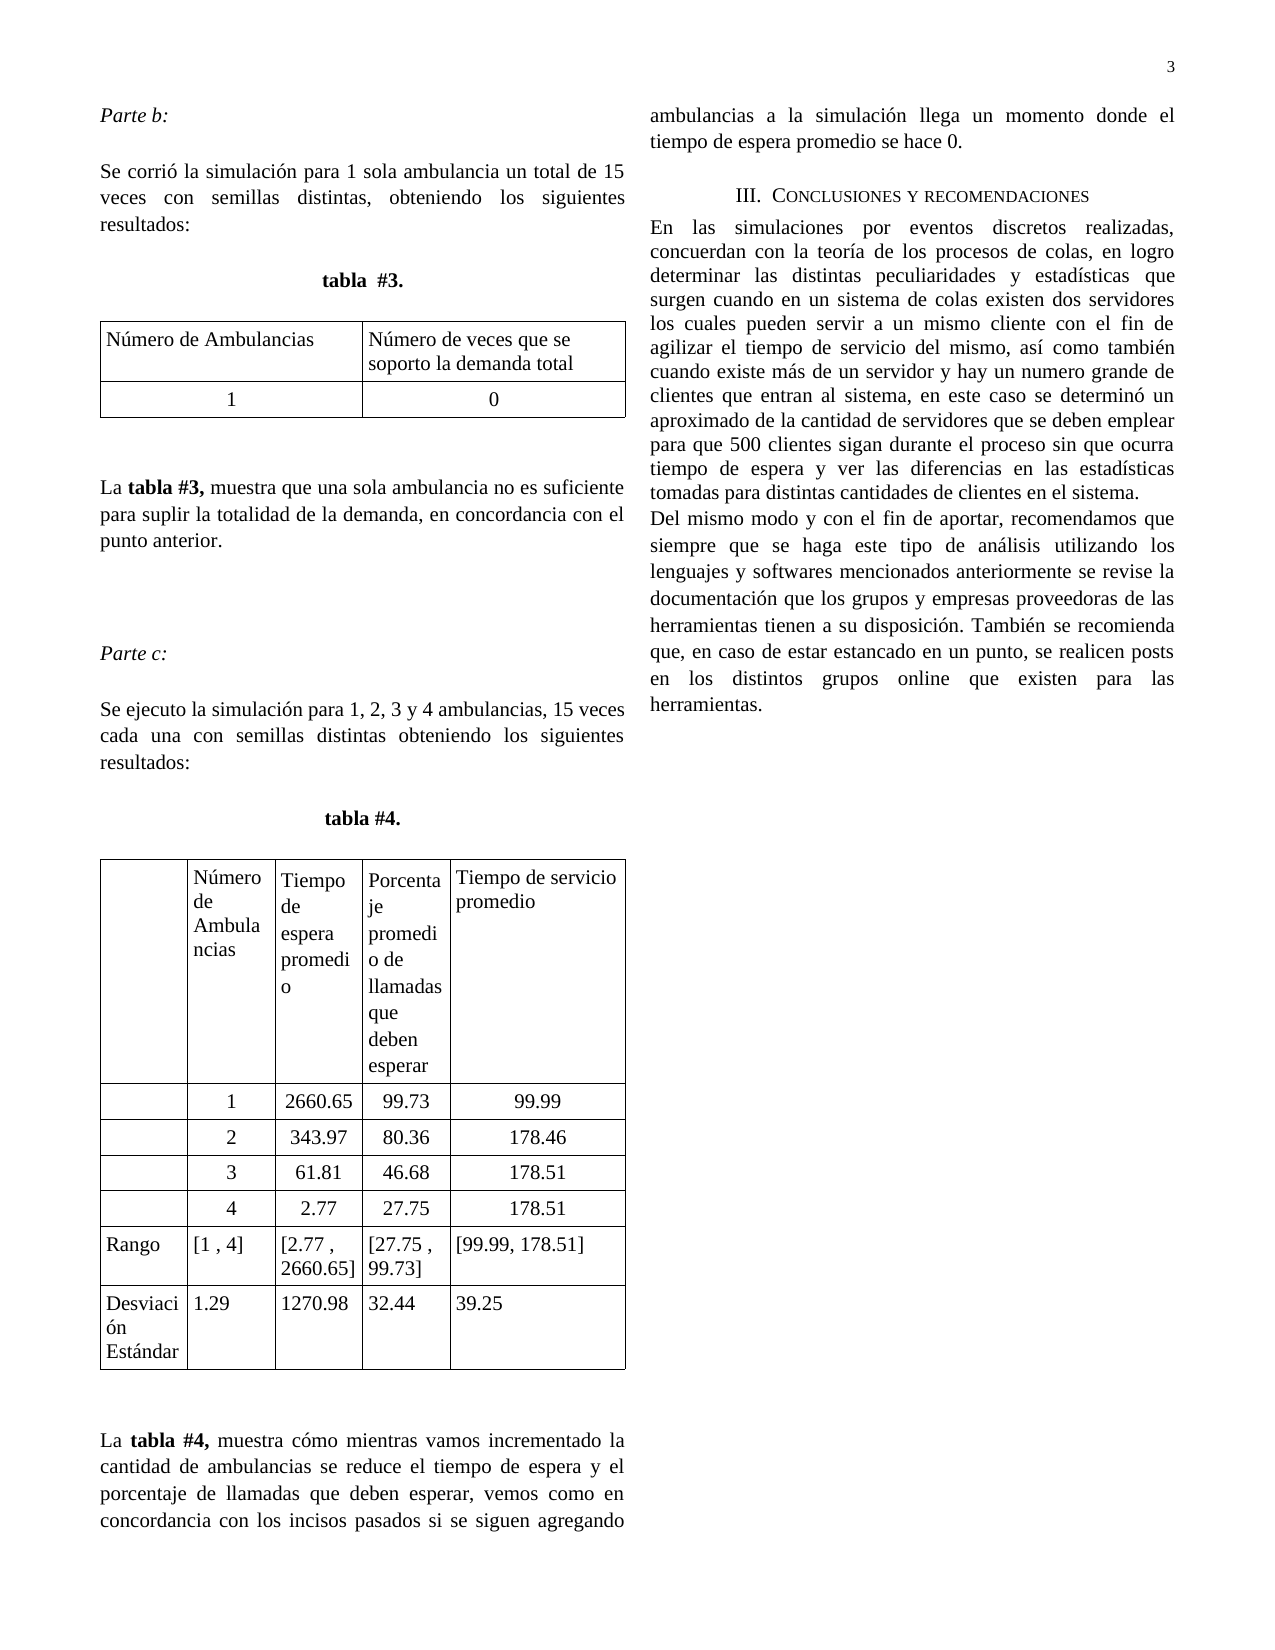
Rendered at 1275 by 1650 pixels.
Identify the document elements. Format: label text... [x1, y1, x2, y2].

table_cell 2660.65 [276, 1084, 362, 1119]
text tabla #4. [100, 803, 625, 830]
table_header Porcentaje promedio de llamadas que deben esperar [363, 860, 450, 1083]
table_cell 39.25 [451, 1286, 625, 1369]
table_cell 46.68 [363, 1156, 450, 1190]
table_cell 99.73 [363, 1084, 450, 1119]
text Del mismo modo y con el fin de aportar, recomendamos que siempre que se haga este tipo de análisis utilizando los lenguajes y softwares mencionados anteriormente se revise la documentación que los grupos y empresas proveedoras de las herramientas tienen a su disposición. También se recomienda que, en caso de estar estancado en un punto, se realicen posts en los distintos grupos online que existen para las herramientas. [650, 504, 1175, 716]
table_cell 1 [101, 382, 362, 417]
table_cell 80.36 [363, 1120, 450, 1154]
table_cell 99.99 [451, 1084, 625, 1119]
text La tabla #3, muestra que una sola ambulancia no es suficiente para suplir la totalidad de la demanda, en concordancia con el punto anterior. [100, 473, 625, 552]
table_cell [101, 1191, 187, 1226]
table_header Tiempo de espera promedio [276, 860, 362, 1083]
subtitle Conclusiones y recomendaciones [650, 183, 1175, 207]
text Se ejecuto la simulación para 1, 2, 3 y 4 ambulancias, 15 veces cada una con semillas distintas obteniendo los siguientes resultados: [100, 694, 625, 774]
text La tabla #4, muestra cómo mientras vamos incrementado la cantidad de ambulancias se reduce el tiempo de espera y el porcentaje de llamadas que deben esperar, vemos como en concordancia con los incisos pasados si se siguen agregando [100, 1425, 625, 1532]
table_cell [101, 1156, 187, 1190]
table_header Tiempo de servicio promedio [451, 860, 625, 1083]
table_header Número de Ambulancias [101, 322, 362, 381]
text Parte b: [100, 100, 625, 127]
table_cell 1 [188, 1084, 275, 1119]
table_cell [99.99, 178.51] [451, 1227, 625, 1285]
table_cell [101, 1084, 187, 1119]
table_cell 343.97 [276, 1120, 362, 1154]
table_cell [101, 1120, 187, 1154]
text Se corrió la simulación para 1 sola ambulancia un total de 15 veces con semillas distintas, obteniendo los siguientes resultados: [100, 156, 625, 236]
text En las simulaciones por eventos discretos realizadas, concuerdan con la teoría de los procesos de colas, en logro determinar las distintas peculiaridades y estadísticas que surgen cuando en un sistema de colas existen dos servidores los cuales pueden servir a un mismo cliente con el fin de agilizar el tiempo de servicio del mismo, así como también cuando existe más de un servidor y hay un numero grande de clientes que entran al sistema, en este caso se determinó un aproximado de la cantidad de servidores que se deben emplear para que 500 clientes sigan durante el proceso sin que ocurra tiempo de espera y ver las diferencias en las estadísticas tomadas para distintas cantidades de clientes en el sistema. [650, 215, 1175, 504]
table_header Número de Ambulancias [188, 860, 275, 1083]
table_cell 178.51 [451, 1191, 625, 1226]
table_cell 27.75 [363, 1191, 450, 1226]
table_cell 4 [188, 1191, 275, 1226]
text tabla #3. [100, 265, 625, 292]
table_cell [1 , 4] [188, 1227, 275, 1285]
table_cell 1270.98 [276, 1286, 362, 1369]
text Parte c: [100, 638, 625, 664]
table_cell 0 [363, 382, 625, 417]
table_cell 32.44 [363, 1286, 450, 1369]
table_cell 2 [188, 1120, 275, 1154]
table_header Número de veces que se soporto la demanda total [363, 322, 625, 381]
table_header [101, 860, 187, 1083]
table_cell Rango [101, 1227, 187, 1285]
table_cell [27.75 , 99.73] [363, 1227, 450, 1285]
table_cell [2.77 , 2660.65] [276, 1227, 362, 1285]
table_cell 61.81 [276, 1156, 362, 1190]
table_cell 178.51 [451, 1156, 625, 1190]
table_cell 3 [188, 1156, 275, 1190]
text ambulancias a la simulación llega un momento donde el tiempo de espera promedio se hace 0. [650, 100, 1175, 153]
table_cell 178.46 [451, 1120, 625, 1154]
table_cell 2.77 [276, 1191, 362, 1226]
table_cell 1.29 [188, 1286, 275, 1369]
table_cell Desviación Estándar [101, 1286, 187, 1369]
